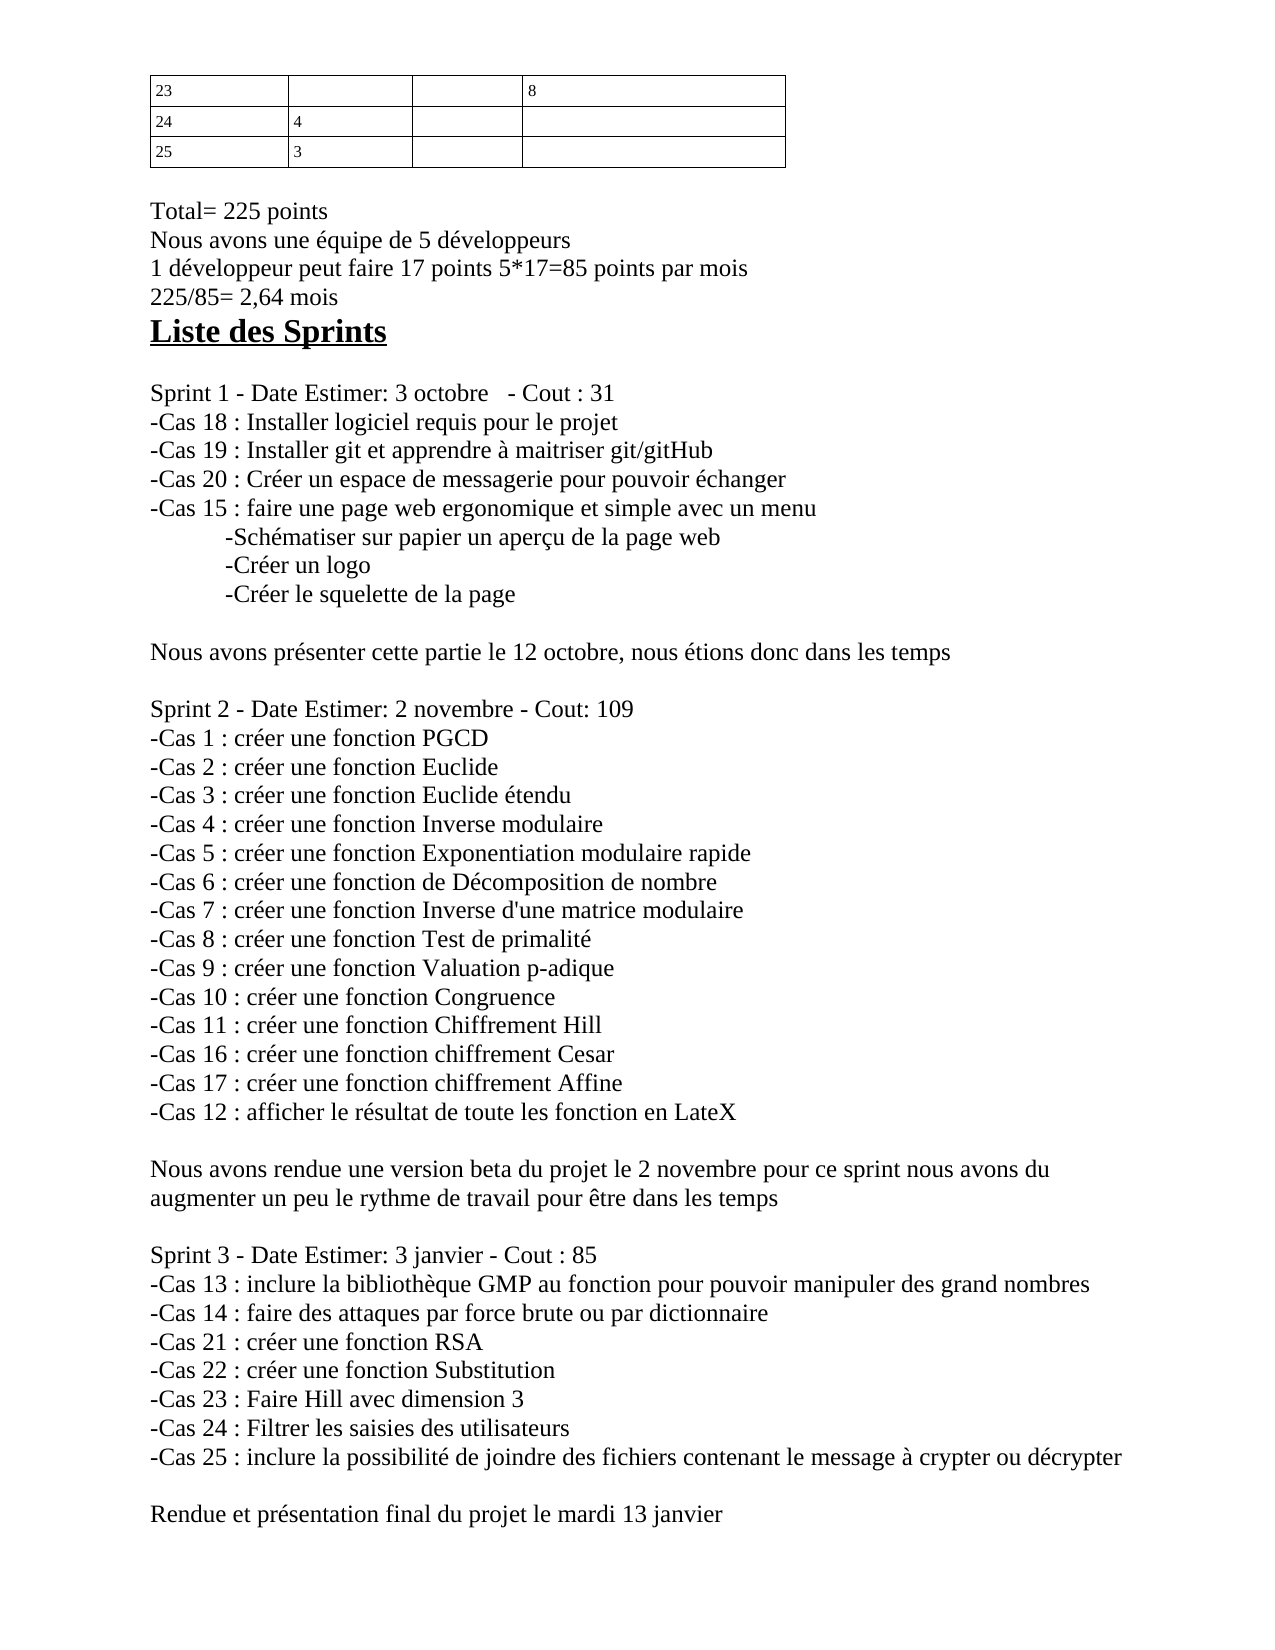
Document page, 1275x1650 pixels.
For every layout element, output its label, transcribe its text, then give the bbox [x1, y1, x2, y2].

text -Cas 10 : créer une fonction Congruence [150, 982, 1125, 1011]
text Nous avons rendue une version beta du projet le 2 novembre pour ce sprint nous avons du augmenter un peu le rythme de travail pour être dans les temps [150, 1154, 1125, 1212]
text Liste des Sprints [150, 311, 1125, 349]
text -Cas 2 : créer une fonction Euclide [150, 752, 1125, 781]
text -Cas 23 : Faire Hill avec dimension 3 [150, 1384, 1125, 1413]
text Sprint 1 - Date Estimer: 3 octobre - Cout : 31 [150, 378, 1125, 407]
text -Cas 25 : inclure la possibilité de joindre des fichiers contenant le message à crypter ou décrypter [150, 1442, 1125, 1471]
text -Cas 9 : créer une fonction Valuation p-adique [150, 953, 1125, 982]
table_cell 4 [289, 107, 412, 136]
text -Cas 22 : créer une fonction Substitution [150, 1356, 1125, 1384]
text -Cas 1 : créer une fonction PGCD [150, 723, 1125, 752]
text -Cas 8 : créer une fonction Test de primalité [150, 924, 1125, 953]
text 225/85= 2,64 mois [150, 282, 1125, 311]
text -Cas 6 : créer une fonction de Décomposition de nombre [150, 867, 1125, 896]
text Nous avons présenter cette partie le 12 octobre, nous étions donc dans les temps [150, 637, 1125, 666]
text -Cas 15 : faire une page web ergonomique et simple avec un menu [150, 493, 1125, 522]
table_cell [289, 76, 412, 106]
text -Cas 7 : créer une fonction Inverse d'une matrice modulaire [150, 896, 1125, 924]
text -Schématiser sur papier un aperçu de la page web [150, 522, 1125, 551]
table_cell [523, 137, 785, 167]
table_cell [413, 76, 522, 106]
table_cell [523, 107, 785, 136]
text Nous avons une équipe de 5 développeurs [150, 225, 1125, 253]
table_cell 24 [151, 107, 288, 136]
table_cell 23 [151, 76, 288, 106]
text Sprint 2 - Date Estimer: 2 novembre - Cout: 109 [150, 694, 1125, 723]
text -Créer un logo [150, 551, 1125, 579]
table_cell [413, 137, 522, 167]
text -Créer le squelette de la page [150, 579, 1125, 608]
text 1 développeur peut faire 17 points 5*17=85 points par mois [150, 253, 1125, 282]
text Rendue et présentation final du projet le mardi 13 janvier [150, 1499, 1125, 1528]
table_cell 3 [289, 137, 412, 167]
text -Cas 12 : afficher le résultat de toute les fonction en LateX [150, 1097, 1125, 1126]
text -Cas 13 : inclure la bibliothèque GMP au fonction pour pouvoir manipuler des grand nombres [150, 1269, 1125, 1298]
text -Cas 24 : Filtrer les saisies des utilisateurs [150, 1413, 1125, 1442]
text -Cas 11 : créer une fonction Chiffrement Hill [150, 1011, 1125, 1039]
text -Cas 17 : créer une fonction chiffrement Affine [150, 1068, 1125, 1097]
text -Cas 3 : créer une fonction Euclide étendu [150, 781, 1125, 809]
text Total= 225 points [150, 196, 1125, 225]
table_cell 25 [151, 137, 288, 167]
table_cell [413, 107, 522, 136]
text Sprint 3 - Date Estimer: 3 janvier - Cout : 85 [150, 1241, 1125, 1269]
text -Cas 5 : créer une fonction Exponentiation modulaire rapide [150, 838, 1125, 867]
text -Cas 4 : créer une fonction Inverse modulaire [150, 809, 1125, 838]
text -Cas 14 : faire des attaques par force brute ou par dictionnaire [150, 1298, 1125, 1327]
text -Cas 21 : créer une fonction RSA [150, 1327, 1125, 1356]
text -Cas 16 : créer une fonction chiffrement Cesar [150, 1039, 1125, 1068]
text -Cas 18 : Installer logiciel requis pour le projet -Cas 19 : Installer git et apprendre à maitriser git/gitHub -Cas 20 : Créer un espace de messagerie pour pouvoir échanger [150, 407, 1125, 493]
table_cell 8 [523, 76, 785, 106]
